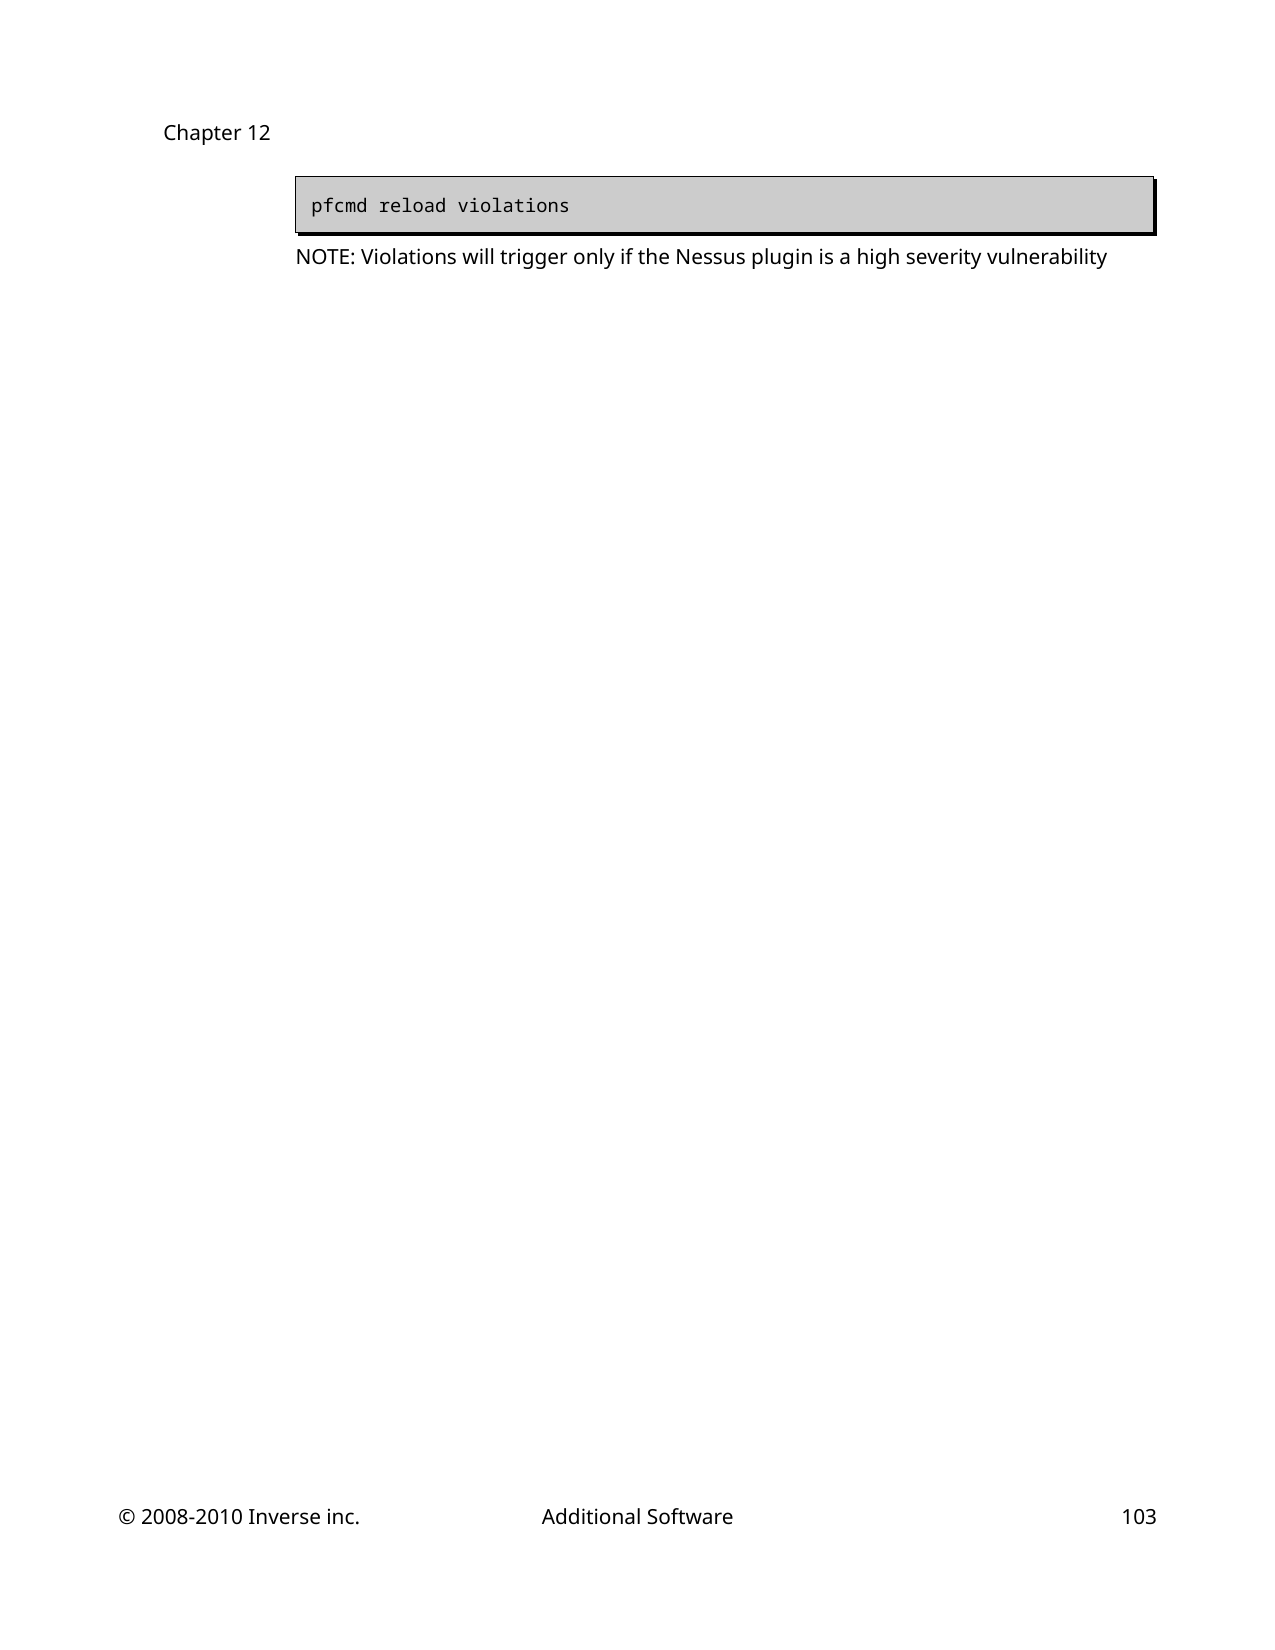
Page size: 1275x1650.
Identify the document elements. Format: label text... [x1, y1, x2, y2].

text NOTE: Violations will trigger only if the Nessus plugin is a high severity vulnerability [295, 242, 1157, 271]
text pfcmd reload violations [296, 177, 1153, 232]
